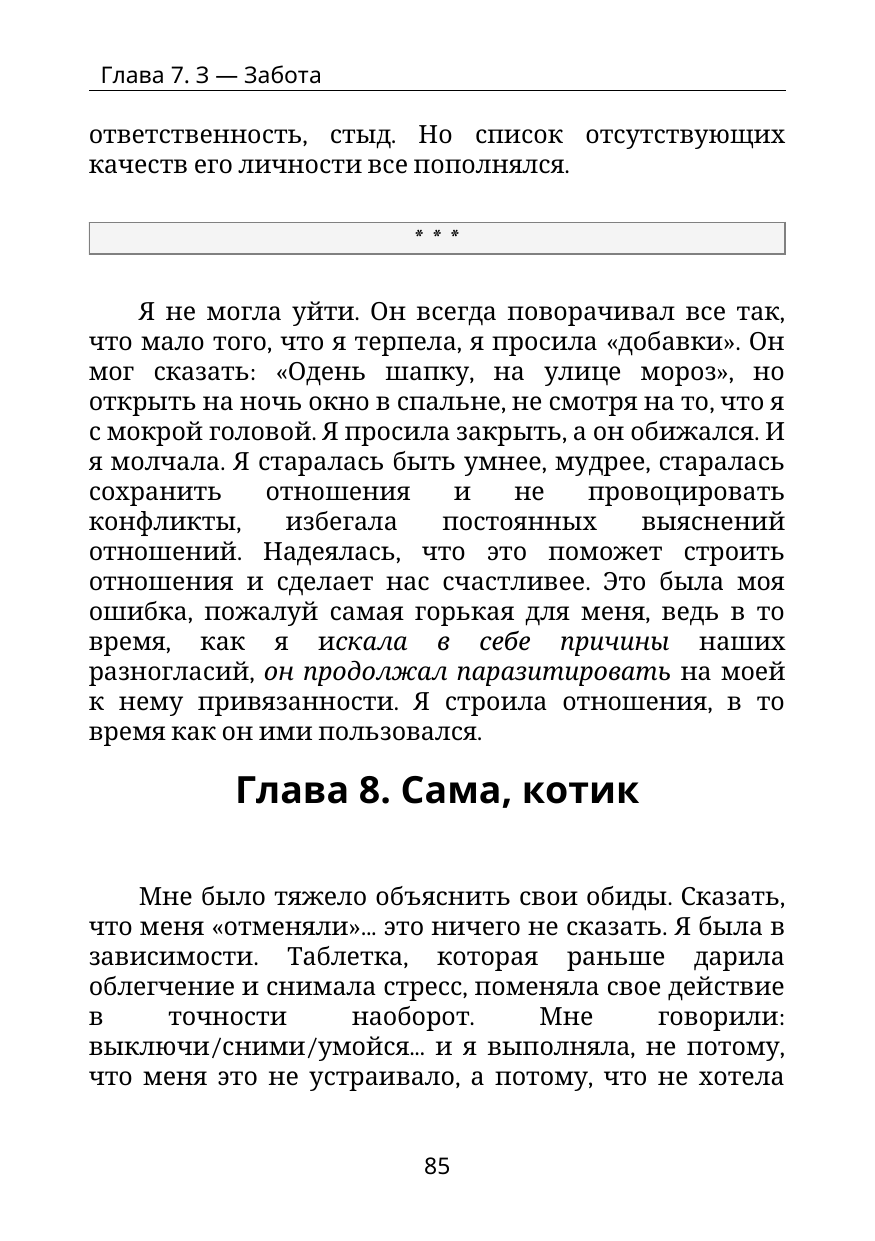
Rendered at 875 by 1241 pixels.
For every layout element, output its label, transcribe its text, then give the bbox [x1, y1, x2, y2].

text Мне было тяжело объяснить свои обиды. Сказать, что меня «отменяли»... это ничего не сказать. Я была в зависимости. Таблетка, которая раньше дарила облегчение и снимала стресс, поменяла свое действие в точности наоборот. Мне говорили: выключи/сними/умойся... и я выполняла, не потому, что меня это не устраивало, а потому, что не хотела [88, 882, 786, 1092]
text ответственность, стыд. Но список отсутствующих качеств его личности все пополнялся. [88, 120, 786, 180]
text Я не могла уйти. Он всегда поворачивал все так, что мало того, что я терпела, я просила «добавки». Он мог сказать: «Одень шапку, на улице мороз», но открыть на ночь окно в спальне, не смотря на то, что я с мокрой головой. Я просила закрыть, а он обижался. И я молчала. Я старалась быть умнее, мудрее, старалась сохранить отношения и не провоцировать конфликты, избегала постоянных выяснений отношений. Надеялась, что это поможет строить отношения и сделает нас счастливее. Это была моя ошибка, пожалуй самая горькая для меня, ведь в то время, как я искала в себе причины наших разногласий, он продолжал паразитировать на моей к нему привязанности. Я строила отношения, в то время как он ими пользовался. [88, 296, 786, 746]
subtitle * * * [90, 223, 784, 253]
subtitle Глава 8. Сама, котик [88, 763, 786, 865]
